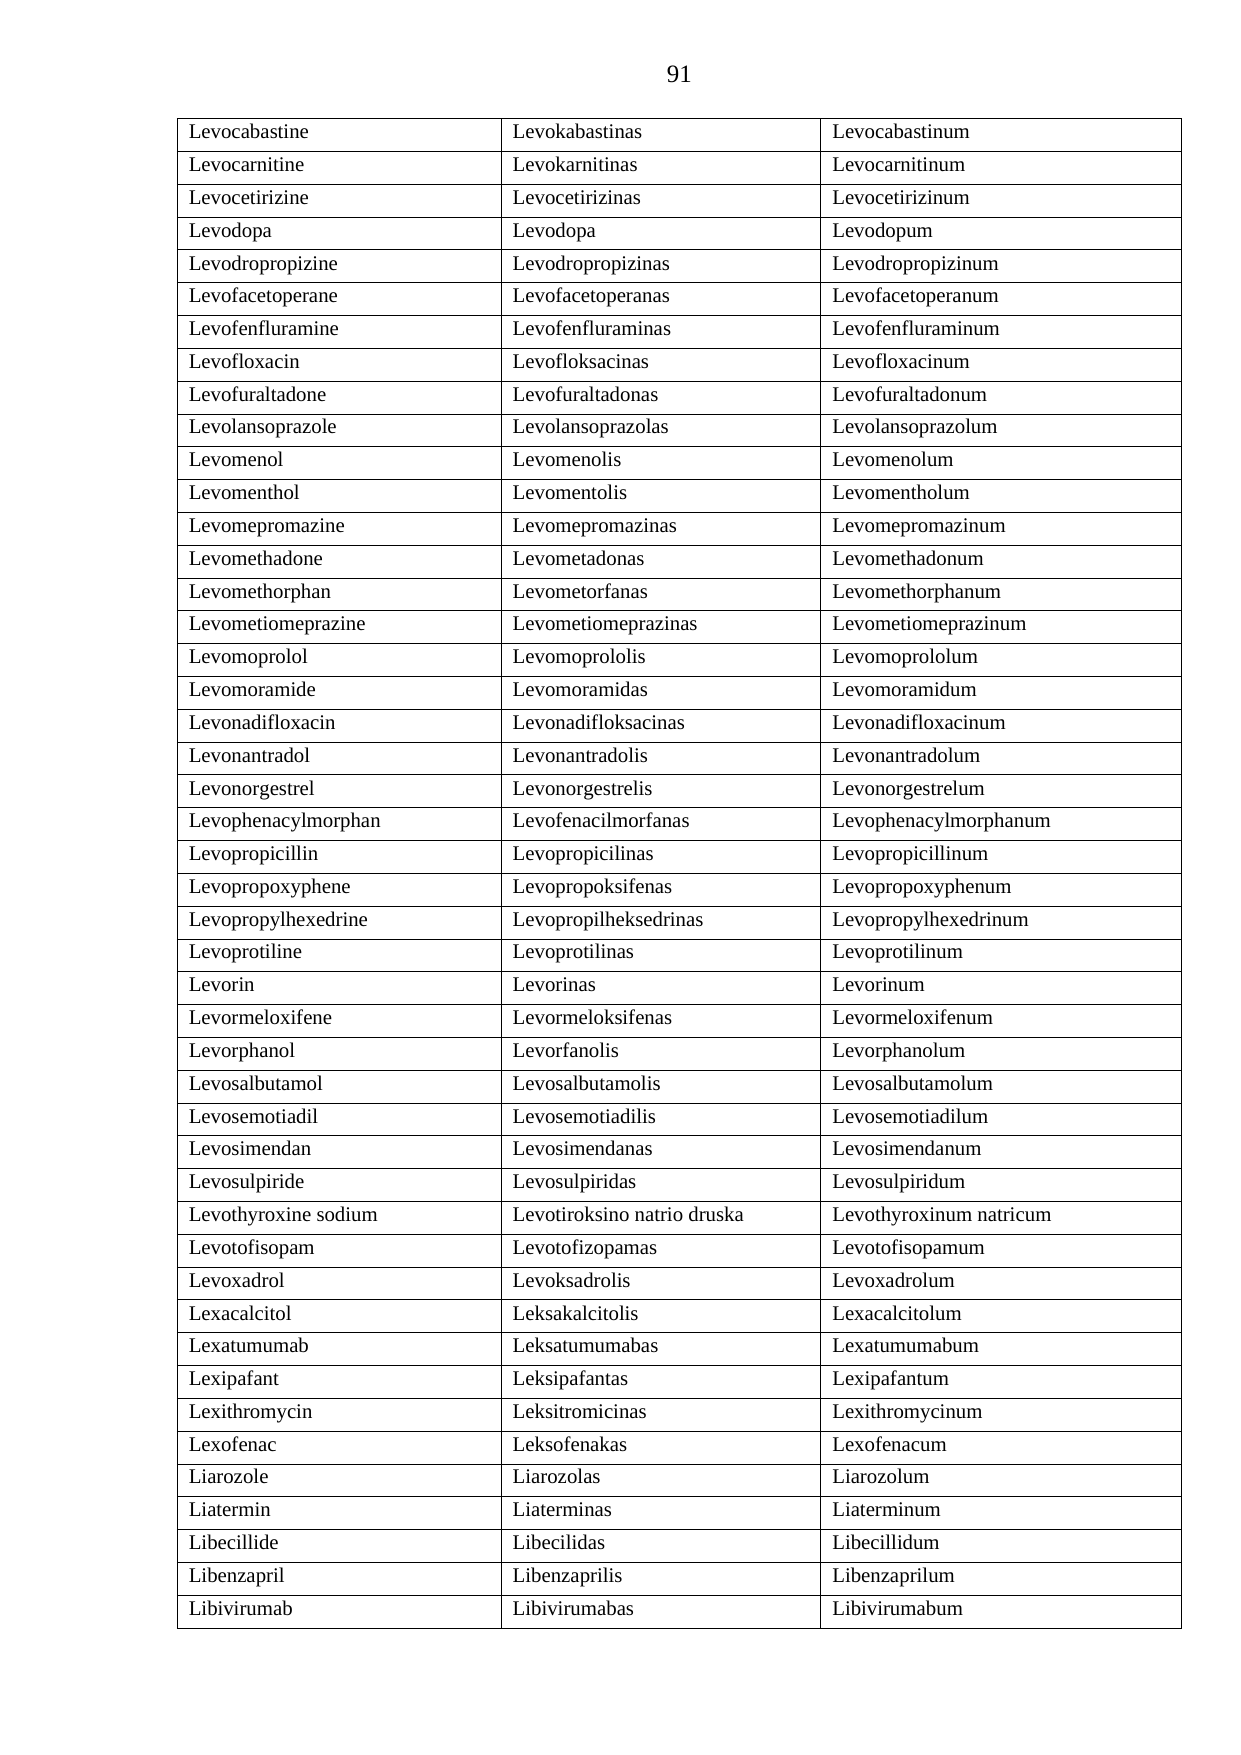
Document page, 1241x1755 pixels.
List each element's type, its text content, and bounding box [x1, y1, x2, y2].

table_cell Levorfanolis [502, 1038, 820, 1070]
table_cell Levosalbutamol [178, 1071, 501, 1102]
table_cell Levormeloxifenum [821, 1005, 1181, 1037]
table_cell Levosimendanas [502, 1136, 820, 1168]
table_cell Levonadifloksacinas [502, 710, 820, 742]
table_cell Levonorgestrel [178, 775, 501, 807]
table_cell Libecillide [178, 1530, 501, 1562]
table_cell Levometiomeprazine [178, 611, 501, 643]
table_cell Levopropicillinum [821, 841, 1181, 873]
table_cell Levofacetoperane [178, 283, 501, 315]
table_cell Levofuraltadonas [502, 382, 820, 413]
table_cell Levocetirizinas [502, 185, 820, 217]
table_cell Levopropilheksedrinas [502, 907, 820, 938]
table_cell Levosulpiridas [502, 1169, 820, 1201]
table_cell Leksatumumabas [502, 1333, 820, 1365]
table_cell Levomenolum [821, 447, 1181, 479]
table_cell Levotofisopam [178, 1235, 501, 1267]
table_cell Levomentolis [502, 480, 820, 512]
table_cell Levorphanolum [821, 1038, 1181, 1070]
table_cell Levomepromazinas [502, 513, 820, 545]
table_cell Libivirumabum [821, 1596, 1181, 1627]
table_cell Levosalbutamolis [502, 1071, 820, 1102]
table_cell Levorinas [502, 972, 820, 1004]
table_cell Levokabastinas [502, 119, 820, 151]
table_cell Lexofenac [178, 1432, 501, 1463]
table_cell Levomethorphan [178, 579, 501, 610]
table_cell Levophenacylmorphanum [821, 808, 1181, 840]
table_cell Levodropropizinum [821, 250, 1181, 282]
table_cell Levosulpiridum [821, 1169, 1181, 1201]
table_cell Leksitromicinas [502, 1399, 820, 1431]
table_cell Levofacetoperanas [502, 283, 820, 315]
table_cell Levometiomeprazinum [821, 611, 1181, 643]
table_cell Leksofenakas [502, 1432, 820, 1463]
table_cell Lexatumumabum [821, 1333, 1181, 1365]
table_cell Levosimendan [178, 1136, 501, 1168]
table_cell Levodropropizinas [502, 250, 820, 282]
table_cell Levopropoxyphenum [821, 874, 1181, 906]
table_cell Levocabastine [178, 119, 501, 151]
table_cell Levormeloxifene [178, 1005, 501, 1037]
table_cell Levofuraltadonum [821, 382, 1181, 413]
table_cell Levocabastinum [821, 119, 1181, 151]
table_cell Levonorgestrelum [821, 775, 1181, 807]
table_cell Levofloxacinum [821, 349, 1181, 381]
table_cell Levonantradol [178, 743, 501, 774]
table_cell Levosemotiadil [178, 1104, 501, 1135]
table_cell Liarozole [178, 1465, 501, 1496]
table_cell Levomepromazine [178, 513, 501, 545]
table_cell Levocetirizine [178, 185, 501, 217]
table_cell Levonadifloxacinum [821, 710, 1181, 742]
table_cell Levomoprololum [821, 644, 1181, 676]
table_cell Levocetirizinum [821, 185, 1181, 217]
table_cell Levomoramidas [502, 677, 820, 709]
table_cell Levofenacilmorfanas [502, 808, 820, 840]
table_cell Levolansoprazole [178, 415, 501, 446]
table_cell Levosimendanum [821, 1136, 1181, 1168]
table_cell Levofloksacinas [502, 349, 820, 381]
table_cell Levopropicillin [178, 841, 501, 873]
table_cell Levomentholum [821, 480, 1181, 512]
table_cell Levofenfluraminum [821, 316, 1181, 348]
table_cell Lexacalcitol [178, 1300, 501, 1332]
table_cell Levosemotiadilis [502, 1104, 820, 1135]
table_cell Lexithromycinum [821, 1399, 1181, 1431]
table_cell Levomethadonum [821, 546, 1181, 577]
table_cell Libecilidas [502, 1530, 820, 1562]
table_cell Levonantradolum [821, 743, 1181, 774]
table_cell Levotofizopamas [502, 1235, 820, 1267]
table_cell Lexipafant [178, 1366, 501, 1398]
table_cell Libenzaprilum [821, 1563, 1181, 1595]
table_cell Levosemotiadilum [821, 1104, 1181, 1135]
table_cell Levometiomeprazinas [502, 611, 820, 643]
table_cell Lexatumumab [178, 1333, 501, 1365]
table_cell Liaterminum [821, 1497, 1181, 1529]
table_cell Liaterminas [502, 1497, 820, 1529]
table_cell Levolansoprazolum [821, 415, 1181, 446]
table_cell Levoxadrol [178, 1268, 501, 1299]
table_cell Levofloxacin [178, 349, 501, 381]
table_cell Levolansoprazolas [502, 415, 820, 446]
table_cell Levormeloksifenas [502, 1005, 820, 1037]
table_cell Levomoramide [178, 677, 501, 709]
table_cell Levomethorphanum [821, 579, 1181, 610]
table_cell Levocarnitine [178, 152, 501, 184]
table_cell Libenzapril [178, 1563, 501, 1595]
table_cell Leksipafantas [502, 1366, 820, 1398]
table_cell Levofuraltadone [178, 382, 501, 413]
table_cell Levodopa [502, 218, 820, 249]
table_cell Levometorfanas [502, 579, 820, 610]
table_cell Levomoprololis [502, 644, 820, 676]
table_cell Levophenacylmorphan [178, 808, 501, 840]
table_cell Levodopa [178, 218, 501, 249]
table_cell Lexithromycin [178, 1399, 501, 1431]
table_cell Liarozolas [502, 1465, 820, 1496]
table_cell Levothyroxine sodium [178, 1202, 501, 1234]
table_cell Levoksadrolis [502, 1268, 820, 1299]
table_cell Levotiroksino natrio druska [502, 1202, 820, 1234]
table_cell Levomepromazinum [821, 513, 1181, 545]
table_cell Levofenfluramine [178, 316, 501, 348]
table_cell Levomoprolol [178, 644, 501, 676]
table_cell Lexofenacum [821, 1432, 1181, 1463]
table_cell Levopropicilinas [502, 841, 820, 873]
table_cell Levoprotilinum [821, 940, 1181, 971]
table_cell Levodropropizine [178, 250, 501, 282]
table_cell Levocarnitinum [821, 152, 1181, 184]
table_cell Levomenol [178, 447, 501, 479]
table_cell Levonantradolis [502, 743, 820, 774]
table_cell Levorphanol [178, 1038, 501, 1070]
table_cell Lexipafantum [821, 1366, 1181, 1398]
table_cell Leksakalcitolis [502, 1300, 820, 1332]
table_cell Levonadifloxacin [178, 710, 501, 742]
table_cell Levofenfluraminas [502, 316, 820, 348]
table_cell Levomenolis [502, 447, 820, 479]
table_cell Levopropylhexedrine [178, 907, 501, 938]
table_cell Levomethadone [178, 546, 501, 577]
table_cell Levomenthol [178, 480, 501, 512]
table_cell Liarozolum [821, 1465, 1181, 1496]
table_cell Libivirumab [178, 1596, 501, 1627]
table_cell Libecillidum [821, 1530, 1181, 1562]
table_cell Levopropoksifenas [502, 874, 820, 906]
table_cell Levodopum [821, 218, 1181, 249]
table_cell Levopropoxyphene [178, 874, 501, 906]
table_cell Levofacetoperanum [821, 283, 1181, 315]
table_cell Libivirumabas [502, 1596, 820, 1627]
table_cell Levorin [178, 972, 501, 1004]
table_cell Levoxadrolum [821, 1268, 1181, 1299]
table_cell Levometadonas [502, 546, 820, 577]
table_cell Liatermin [178, 1497, 501, 1529]
table_cell Levothyroxinum natricum [821, 1202, 1181, 1234]
table_cell Levoprotilinas [502, 940, 820, 971]
table_cell Levoprotiline [178, 940, 501, 971]
table_cell Levosulpiride [178, 1169, 501, 1201]
table_cell Levonorgestrelis [502, 775, 820, 807]
table_cell Levotofisopamum [821, 1235, 1181, 1267]
table_cell Lexacalcitolum [821, 1300, 1181, 1332]
table_cell Levokarnitinas [502, 152, 820, 184]
table_cell Levosalbutamolum [821, 1071, 1181, 1102]
table_cell Levorinum [821, 972, 1181, 1004]
table_cell Levopropylhexedrinum [821, 907, 1181, 938]
table_cell Libenzaprilis [502, 1563, 820, 1595]
table_cell Levomoramidum [821, 677, 1181, 709]
